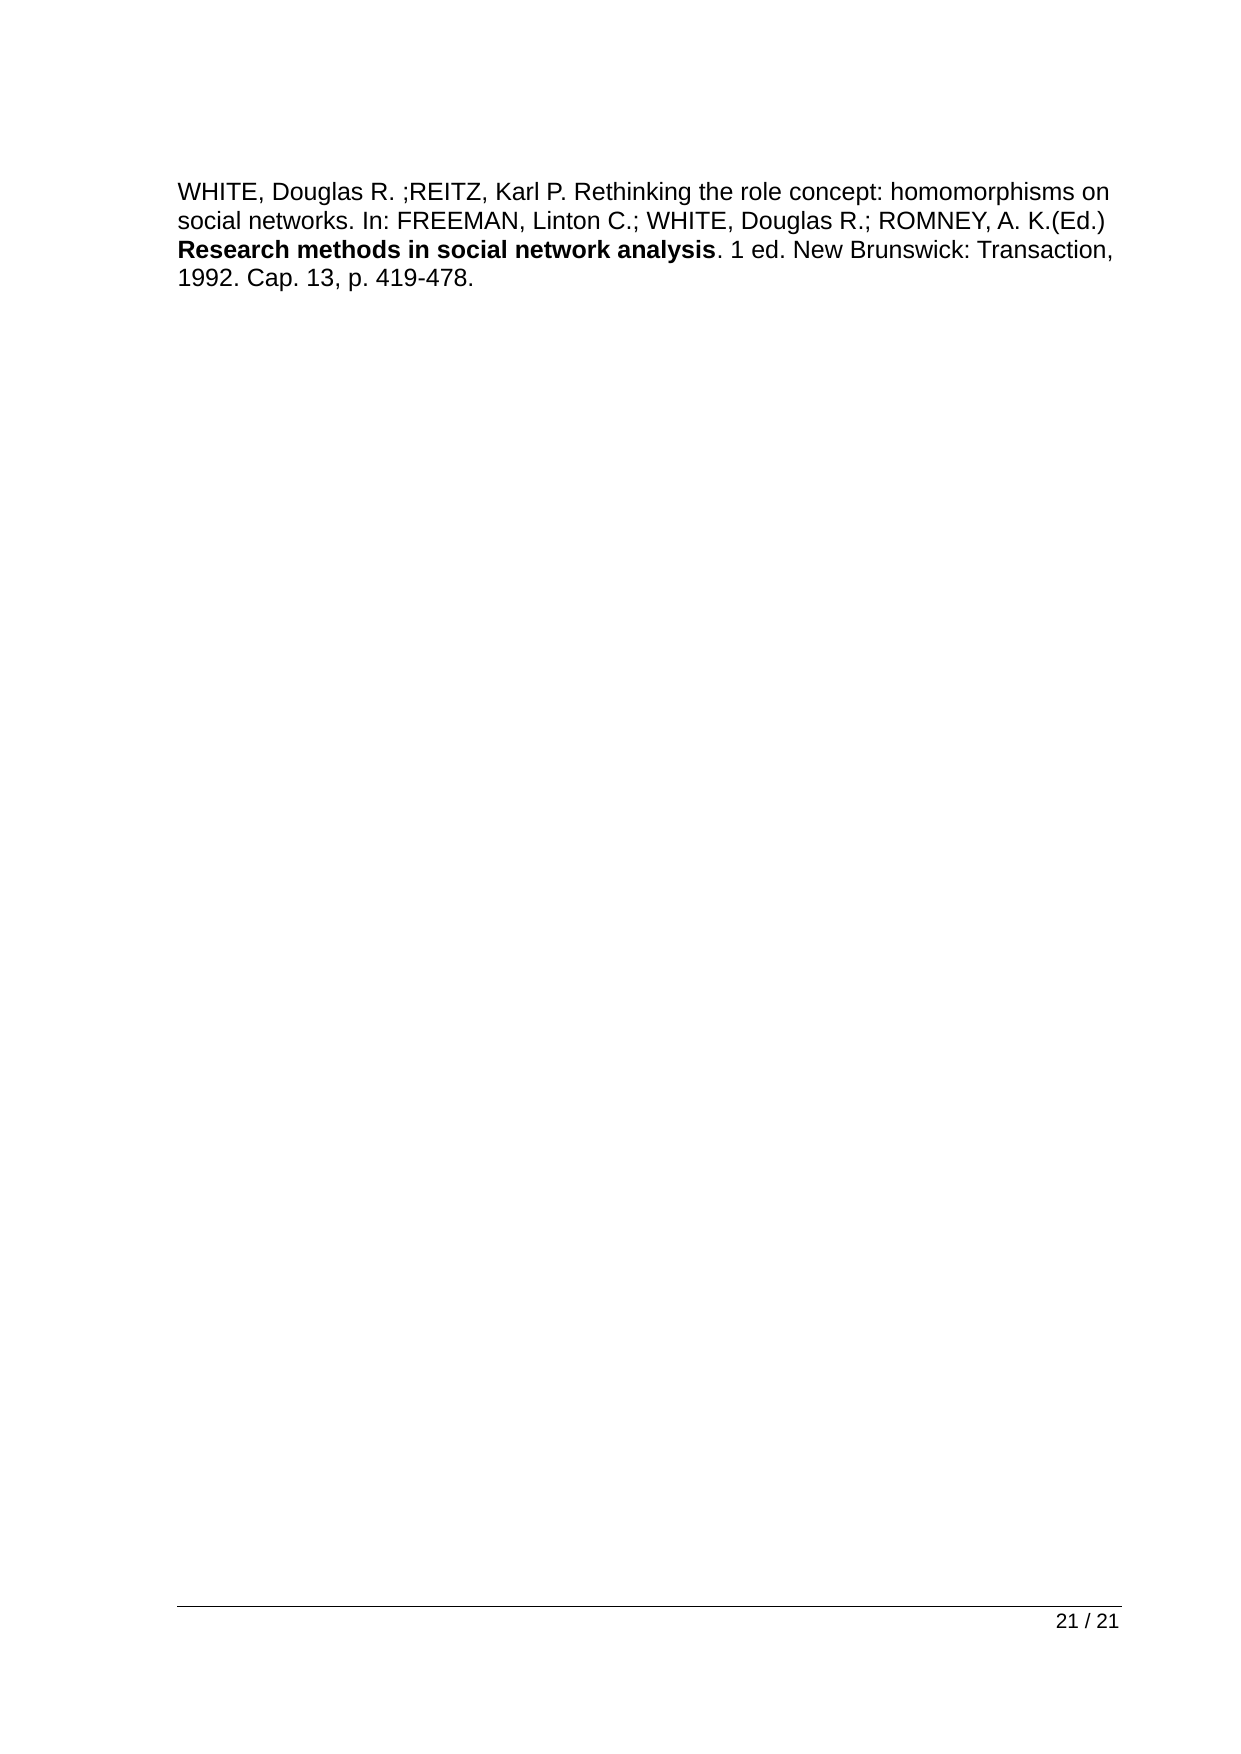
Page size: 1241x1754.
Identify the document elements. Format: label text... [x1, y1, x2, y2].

text WHITE, Douglas R. ;REITZ, Karl P. Rethinking the role concept: homomorphisms on social networks. In: FREEMAN, Linton C.; WHITE, Douglas R.; ROMNEY, A. K.(Ed.) Research methods in social network analysis. 1 ed. New Brunswick: Transaction, 1992. Cap. 13, p. 419-478. [177, 177, 1122, 292]
